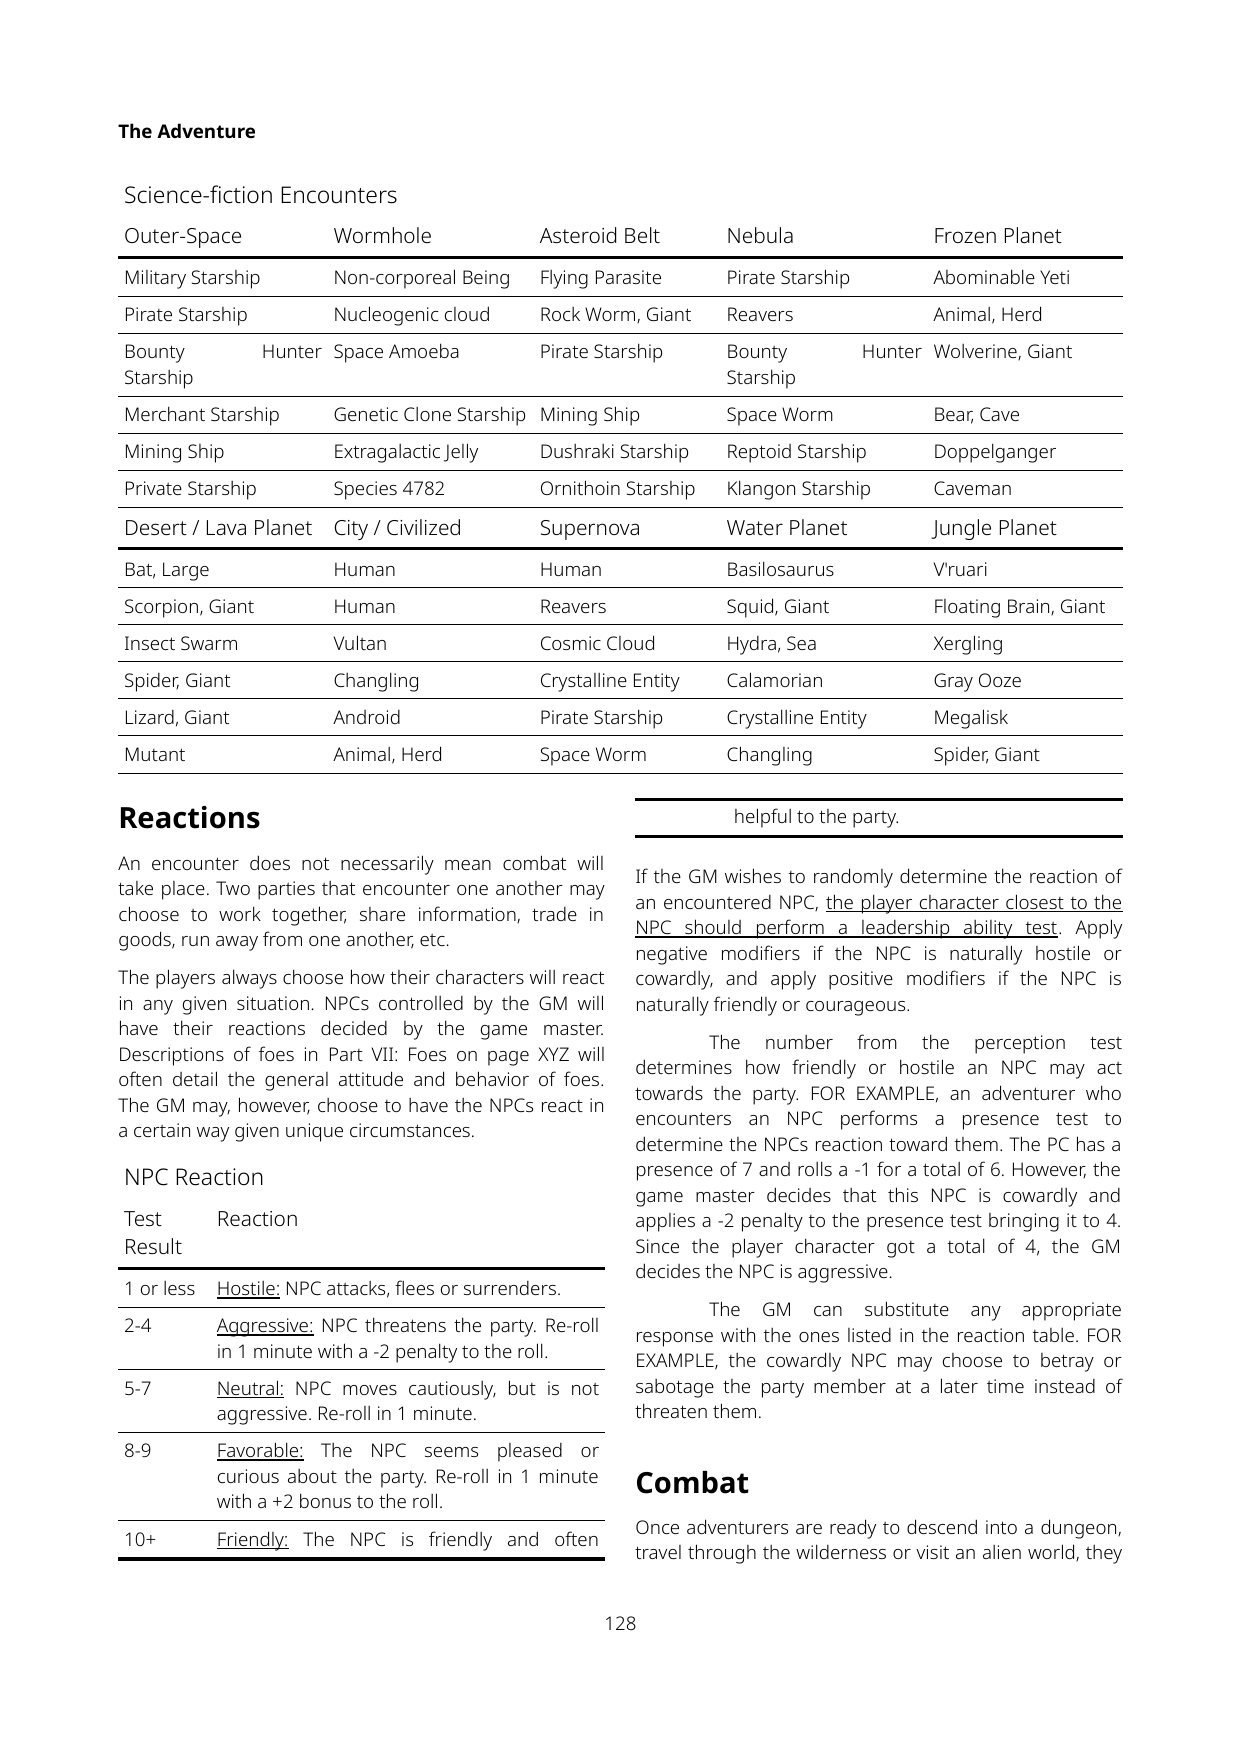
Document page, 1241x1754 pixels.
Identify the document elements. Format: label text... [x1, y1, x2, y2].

table_cell Crystalline Entity [721, 699, 927, 735]
table_cell Animal, Herd [328, 736, 534, 772]
table_cell Aggressive: NPC threatens the party. Re-roll in 1 minute with a -2 penalty to the roll. [211, 1308, 605, 1369]
table_cell Jungle Planet [928, 508, 1123, 547]
table_cell Android [328, 699, 534, 735]
table_cell Doppelganger [928, 434, 1123, 470]
table_cell Bat, Large [118, 550, 327, 587]
table_cell Mutant [118, 736, 327, 772]
table_cell Pirate Starship [534, 334, 721, 396]
table_cell Frozen Planet [928, 216, 1123, 256]
table_cell Bear, Cave [928, 397, 1123, 433]
table_cell Caveman [928, 471, 1123, 507]
table_cell 2-4 [118, 1308, 211, 1369]
table_cell Military Starship [118, 259, 327, 296]
text Once adventurers are ready to descend into a dungeon, travel through the wilderness or visit an alien world, they [635, 1514, 1122, 1565]
table_cell Scorpion, Giant [118, 588, 327, 624]
table_cell Reptoid Starship [721, 434, 927, 470]
table_cell Flying Parasite [534, 259, 721, 296]
text An encounter does not necessarily mean combat will take place. Two parties that encounter one another may choose to work together, share information, trade in goods, run away from one another, etc. [118, 850, 605, 952]
table_cell Test Result [118, 1198, 211, 1267]
table_cell 1 or less [118, 1270, 211, 1307]
table_cell Desert / Lava Planet [118, 508, 327, 547]
table_cell Non-corporeal Being [328, 259, 534, 296]
table_cell Mining Ship [118, 434, 327, 470]
table_cell Pirate Starship [118, 297, 327, 333]
table_cell Animal, Herd [928, 297, 1123, 333]
table_cell Genetic Clone Starship [328, 397, 534, 433]
table_cell Changling [721, 736, 927, 772]
table_cell Rock Worm, Giant [534, 297, 721, 333]
table_cell helpful to the party. [728, 801, 1122, 835]
text The GM can substitute any appropriate response with the ones listed in the reaction table. FOR EXAMPLE, the cowardly NPC may choose to betray or sabotage the party member at a later time instead of threaten them. [635, 1297, 1122, 1424]
table_cell Pirate Starship [534, 699, 721, 735]
table_cell Calamorian [721, 662, 927, 698]
table_cell Human [328, 588, 534, 624]
table_cell Space Worm [721, 397, 927, 433]
table_cell Human [534, 550, 721, 587]
table_cell Pirate Starship [721, 259, 927, 296]
table_cell Floating Brain, Giant [928, 588, 1123, 624]
table_cell Space Worm [534, 736, 721, 772]
table_cell Supernova [534, 508, 721, 547]
table_cell Megalisk [928, 699, 1123, 735]
text If the GM wishes to randomly determine the reaction of an encountered NPC, the player character closest to the NPC should perform a leadership ability test. Apply negative modifiers if the NPC is naturally hostile or cowardly, and apply positive modifiers if the NPC is naturally friendly or courageous. [635, 838, 1122, 1017]
subtitle Reactions [118, 798, 605, 837]
table_cell Merchant Starship [118, 397, 327, 433]
table_cell V'ruari [928, 550, 1123, 587]
table_cell Xergling [928, 625, 1123, 661]
table_cell Vultan [328, 625, 534, 661]
table_cell [635, 801, 728, 835]
table_cell Private Starship [118, 471, 327, 507]
table_cell Spider, Giant [118, 662, 327, 698]
table_cell Klangon Starship [721, 471, 927, 507]
table_cell Changling [328, 662, 534, 698]
table_cell Human [328, 550, 534, 587]
table_cell Wolverine, Giant [928, 334, 1123, 396]
table_cell Crystalline Entity [534, 662, 721, 698]
table_cell Lizard, Giant [118, 699, 327, 735]
table_cell Insect Swarm [118, 625, 327, 661]
table_cell Spider, Giant [928, 736, 1123, 772]
table_cell Mining Ship [534, 397, 721, 433]
table_cell Space Amoeba [328, 334, 534, 396]
table_cell Species 4782 [328, 471, 534, 507]
table_cell Dushraki Starship [534, 434, 721, 470]
table_cell Nebula [721, 216, 927, 256]
table_cell Reavers [534, 588, 721, 624]
table_cell Extragalactic Jelly [328, 434, 534, 470]
table_header NPC Reaction [118, 1156, 605, 1198]
table_cell City / Civilized [328, 508, 534, 547]
table_cell Hydra, Sea [721, 625, 927, 661]
table_cell Wormhole [328, 216, 534, 256]
table_cell Abominable Yeti [928, 259, 1123, 296]
table_cell Nucleogenic cloud [328, 297, 534, 333]
table_cell Bounty Hunter Starship [721, 334, 927, 396]
table_cell Squid, Giant [721, 588, 927, 624]
table_cell 5-7 [118, 1370, 211, 1432]
table_cell Hostile: NPC attacks, flees or surrenders. [211, 1270, 605, 1307]
table_cell Reavers [721, 297, 927, 333]
table_cell Reaction [211, 1198, 605, 1267]
table_cell Cosmic Cloud [534, 625, 721, 661]
text The players always choose how their characters will react in any given situation. NPCs controlled by the GM will have their reactions decided by the game master. Descriptions of foes in Part VII: Foes on page XYZ will often detail the general attitude and behavior of foes. The GM may, however, choose to have the NPCs react in a certain way given unique circumstances. [118, 964, 605, 1143]
table_header Science-fiction Encounters [118, 173, 1123, 216]
table_cell Water Planet [721, 508, 927, 547]
table_cell Outer-Space [118, 216, 327, 256]
table_cell Favorable: The NPC seems pleased or curious about the party. Re-roll in 1 minute with a +2 bonus to the roll. [211, 1433, 605, 1520]
table_cell 10+ [118, 1521, 211, 1557]
table_cell Bounty Hunter Starship [118, 334, 327, 396]
table_cell Neutral: NPC moves cautiously, but is not aggressive. Re-roll in 1 minute. [211, 1370, 605, 1432]
table_cell Ornithoin Starship [534, 471, 721, 507]
table_cell Friendly: The NPC is friendly and often [211, 1521, 605, 1557]
subtitle Combat [635, 1462, 1122, 1502]
table_cell Asteroid Belt [534, 216, 721, 256]
table_cell 8-9 [118, 1433, 211, 1520]
text The number from the perception test determines how friendly or hostile an NPC may act towards the party. FOR EXAMPLE, an adventurer who encounters an NPC performs a presence test to determine the NPCs reaction toward them. The PC has a presence of 7 and rolls a -1 for a total of 6. However, the game master decides that this NPC is cowardly and applies a -2 penalty to the presence test bringing it to 4. Since the player character got a total of 4, the GM decides the NPC is aggressive. [635, 1029, 1122, 1284]
table_cell Gray Ooze [928, 662, 1123, 698]
table_cell Basilosaurus [721, 550, 927, 587]
